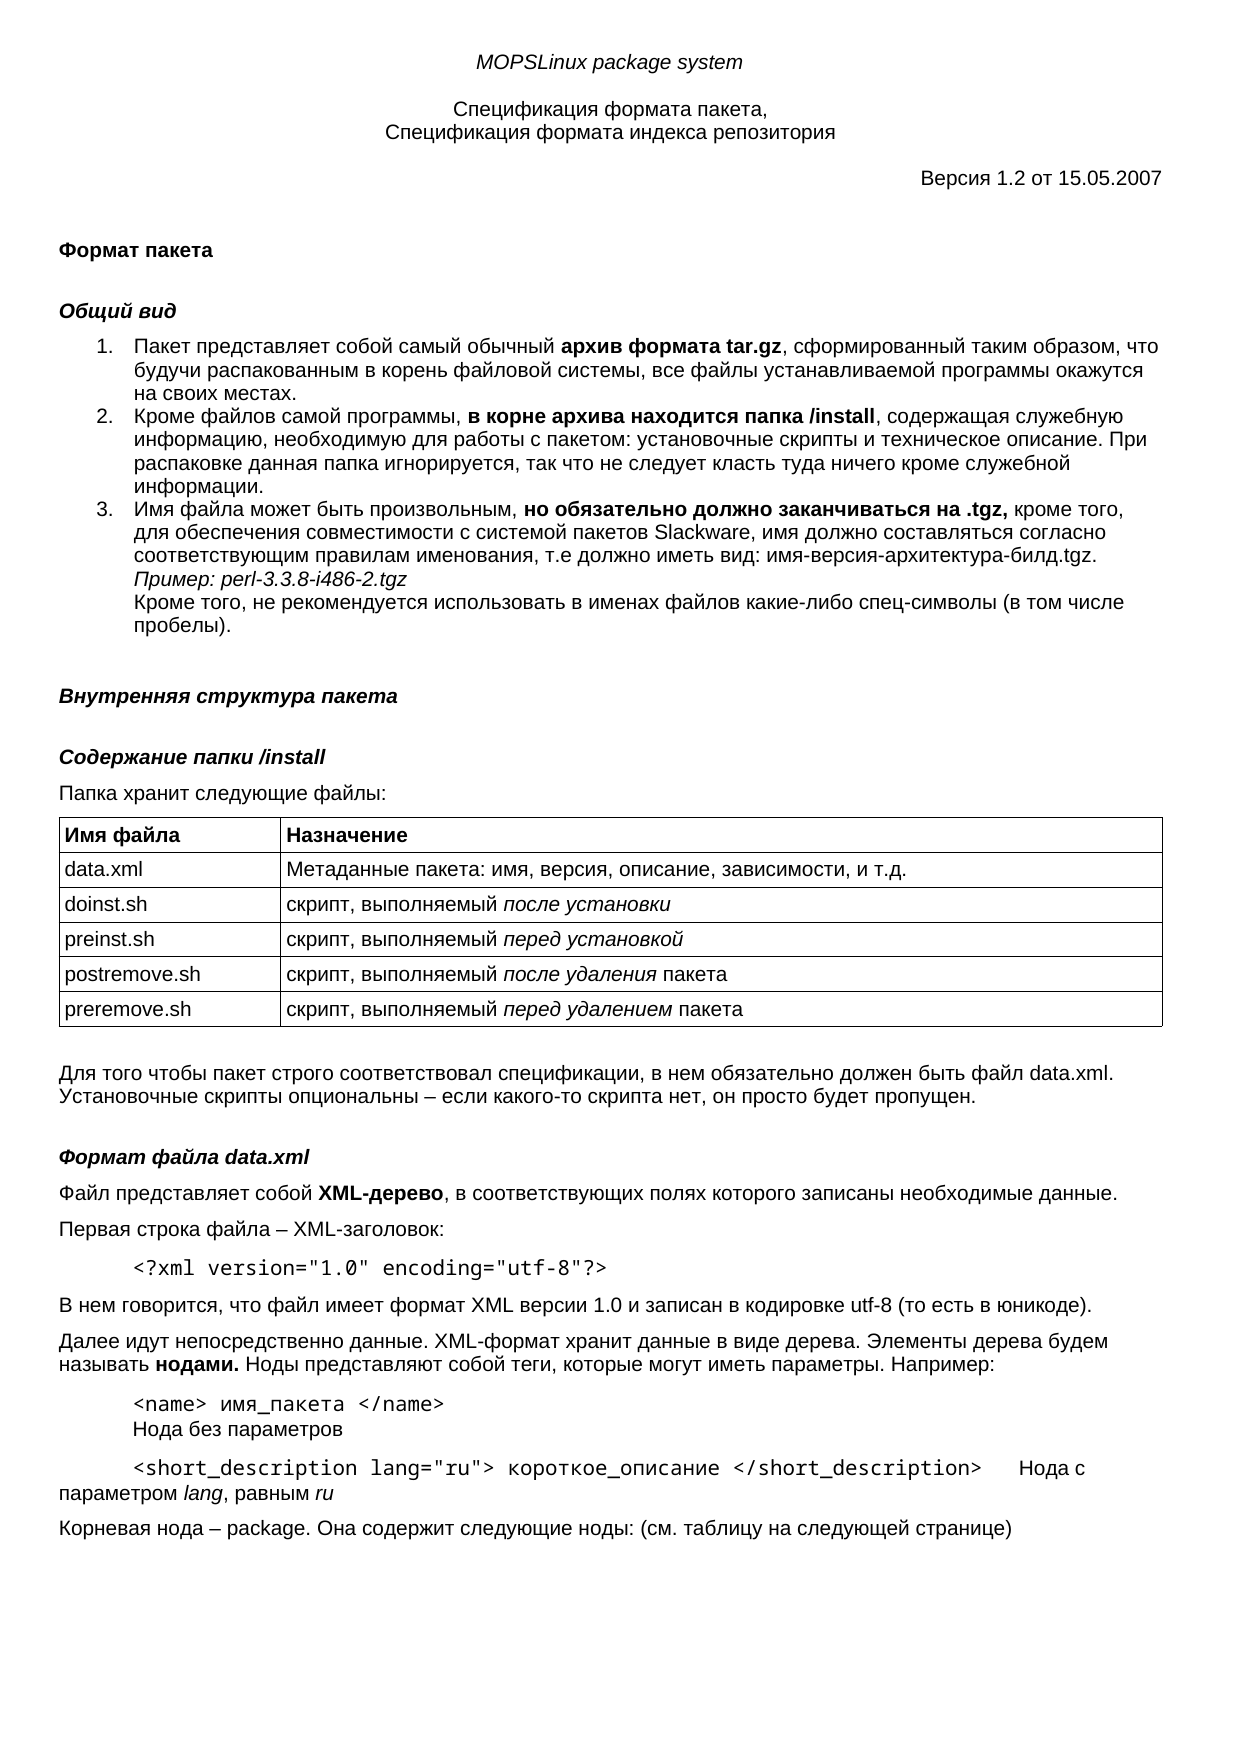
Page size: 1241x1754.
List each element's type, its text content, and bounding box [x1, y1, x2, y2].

text <short_description lang="ru"> короткое_описание </short_description> Нода с параметром lang, равным ru [59, 1453, 1162, 1504]
table_header Имя файла [60, 818, 280, 852]
subtitle Содержание папки /install [59, 746, 1162, 769]
list Пакет представляет собой самый обычный архив формата tar.gz, сформированный таким образом, что будучи распакованным в корень файловой системы, все файлы устанавливаемой программы окажутся на своих местах. [96, 335, 1162, 404]
list Кроме файлов самой программы, в корне архива находится папка /install, содержащая служебную информацию, необходимую для работы с пакетом: установочные скрипты и техническое описание. При распаковке данная папка игнорируется, так что не следует класть туда ничего кроме служебной информации. [96, 404, 1162, 497]
text Спецификация формата индекса репозитория [59, 121, 1162, 144]
table_cell скрипт, выполняемый после удаления пакета [281, 957, 1162, 991]
table_cell postremove.sh [60, 957, 280, 991]
table_cell скрипт, выполняемый перед удалением пакета [281, 992, 1162, 1026]
text В нем говорится, что файл имеет формат XML версии 1.0 и записан в кодировке utf-8 (то есть в юникоде). [59, 1294, 1162, 1317]
subtitle Формат файла data.xml [59, 1146, 1162, 1169]
subtitle Внутренняя структура пакета [59, 685, 1162, 708]
table_cell data.xml [60, 853, 280, 887]
table_header Назначение [281, 818, 1162, 852]
text Версия 1.2 от 15.05.2007 [59, 167, 1162, 190]
text Далее идут непосредственно данные. XML-формат хранит данные в виде дерева. Элементы дерева будем называть нодами. Ноды представляют собой теги, которые могут иметь параметры. Например: [59, 1330, 1162, 1376]
table_cell Метаданные пакета: имя, версия, описание, зависимости, и т.д. [281, 853, 1162, 887]
text Папка хранит следующие файлы: [59, 782, 1162, 805]
table_cell preinst.sh [60, 923, 280, 956]
text <?xml version="1.0" encoding="utf-8"?> [59, 1253, 1162, 1281]
text <name> имя_пакета </name> Нода без параметров [59, 1389, 1162, 1440]
text Первая строка файла – XML-заголовок: [59, 1217, 1162, 1241]
list Имя файла может быть произвольным, но обязательно должно заканчиваться на .tgz, кроме того, для обеспечения совместимости с системой пакетов Slackware, имя должно составляться согласно соответствующим правилам именования, т.е должно иметь вид: имя-версия-архитектура-билд.tgz. Пример: perl-3.3.8-i486-2.tgz Кроме того, не рекомендуется использовать в именах файлов какие-либо спец-символы (в том числе пробелы). [96, 497, 1162, 637]
text MOPSLinux package system [59, 51, 1162, 74]
subtitle Формат пакета [59, 238, 1162, 262]
subtitle Общий вид [59, 299, 1162, 322]
text Спецификация формата пакета, [59, 97, 1162, 121]
table_cell скрипт, выполняемый перед установкой [281, 923, 1162, 956]
table_cell preremove.sh [60, 992, 280, 1026]
text Для того чтобы пакет строго соответствовал спецификации, в нем обязательно должен быть файл data.xml. Установочные скрипты опциональны – если какого-то скрипта нет, он просто будет пропущен. [59, 1062, 1162, 1108]
table_cell doinst.sh [60, 888, 280, 922]
table_cell скрипт, выполняемый после установки [281, 888, 1162, 922]
text Корневая нода – package. Она содержит следующие ноды: (см. таблицу на следующей странице) [59, 1517, 1162, 1540]
text Файл представляет собой XML-дерево, в соответствующих полях которого записаны необходимые данные. [59, 1182, 1162, 1205]
